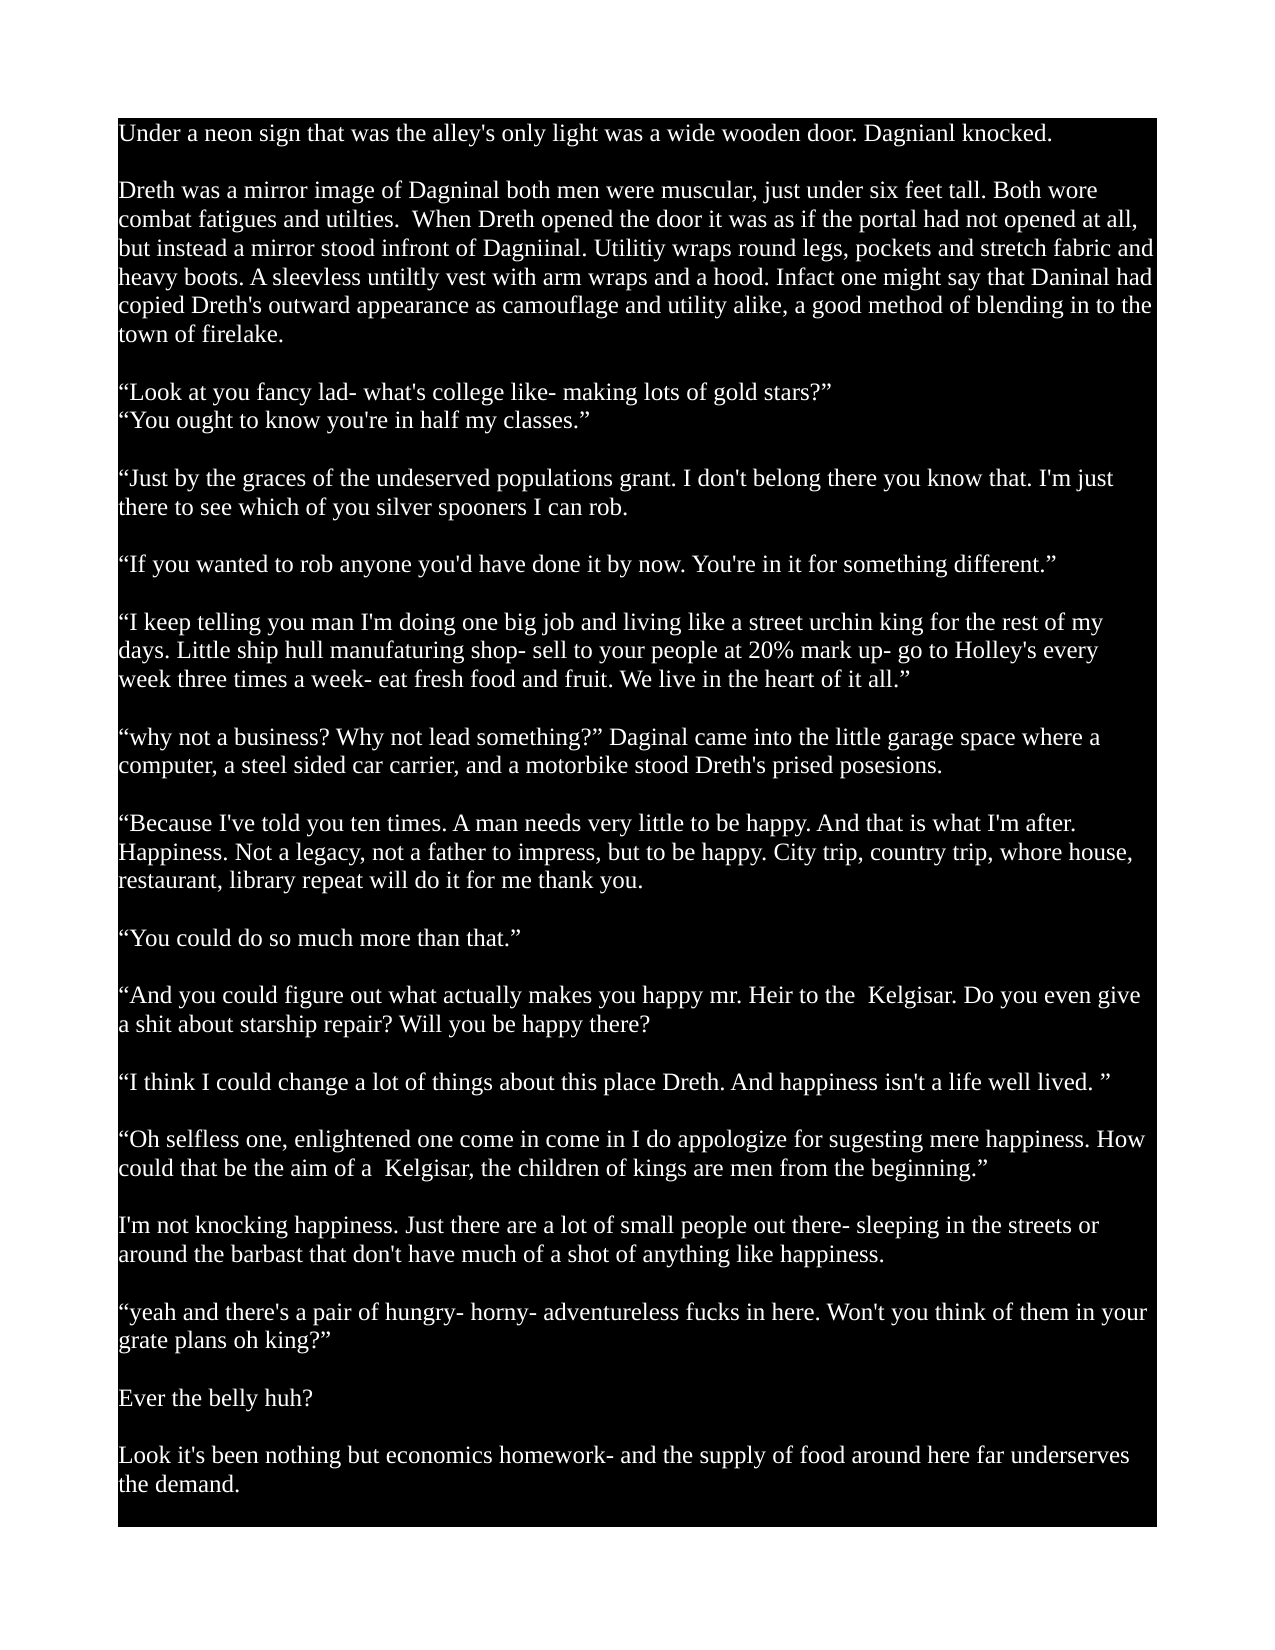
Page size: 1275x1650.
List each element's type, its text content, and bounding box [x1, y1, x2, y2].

text “why not a business? Why not lead something?” Daginal came into the little garage space where a computer, a steel sided car carrier, and a motorbike stood Dreth's prised posesions. [118, 722, 1157, 779]
text “Look at you fancy lad- what's college like- making lots of gold stars?” “You ought to know you're in half my classes.” “Just by the graces of the undeserved populations grant. I don't belong there you know that. I'm just there to see which of you silver spooners I can rob. “If you wanted to rob anyone you'd have done it by now. You're in it for something different.” [118, 377, 1157, 578]
text “Because I've told you ten times. A man needs very little to be happy. And that is what I'm after. Happiness. Not a legacy, not a father to impress, but to be happy. City trip, country trip, whore house, restaurant, library repeat will do it for me thank you. “You could do so much more than that.” “And you could figure out what actually makes you happy mr. Heir to the Kelgisar. Do you even give a shit about starship repair? Will you be happy there? “I think I could change a lot of things about this place Dreth. And happiness isn't a life well lived. ” [118, 808, 1157, 1096]
text “yeah and there's a pair of hungry- horny- adventureless fucks in here. Won't you think of them in your grate plans oh king?” Ever the belly huh? Look it's been nothing but economics homework- and the supply of food around here far underserves the demand. [118, 1297, 1157, 1527]
text “Oh selfless one, enlightened one come in come in I do appologize for sugesting mere happiness. How could that be the aim of a Kelgisar, the children of kings are men from the beginning.” I'm not knocking happiness. Just there are a lot of small people out there- sleeping in the streets or around the barbast that don't have much of a shot of anything like happiness. [118, 1124, 1157, 1268]
text Under a neon sign that was the alley's only light was a wide wooden door. Dagnianl knocked. Dreth was a mirror image of Dagninal both men were muscular, just under six feet tall. Both wore combat fatigues and utilties. When Dreth opened the door it was as if the portal had not opened at all, but instead a mirror stood infront of Dagniinal. Utilitiy wraps round legs, pockets and stretch fabric and heavy boots. A sleevless untiltly vest with arm wraps and a hood. Infact one might say that Daninal had copied Dreth's outward appearance as camouflage and utility alike, a good method of blending in to the town of firelake. [118, 118, 1157, 348]
text “I keep telling you man I'm doing one big job and living like a street urchin king for the rest of my days. Little ship hull manufaturing shop- sell to your people at 20% mark up- go to Holley's every week three times a week- eat fresh food and fruit. We live in the heart of it all.” [118, 607, 1157, 693]
